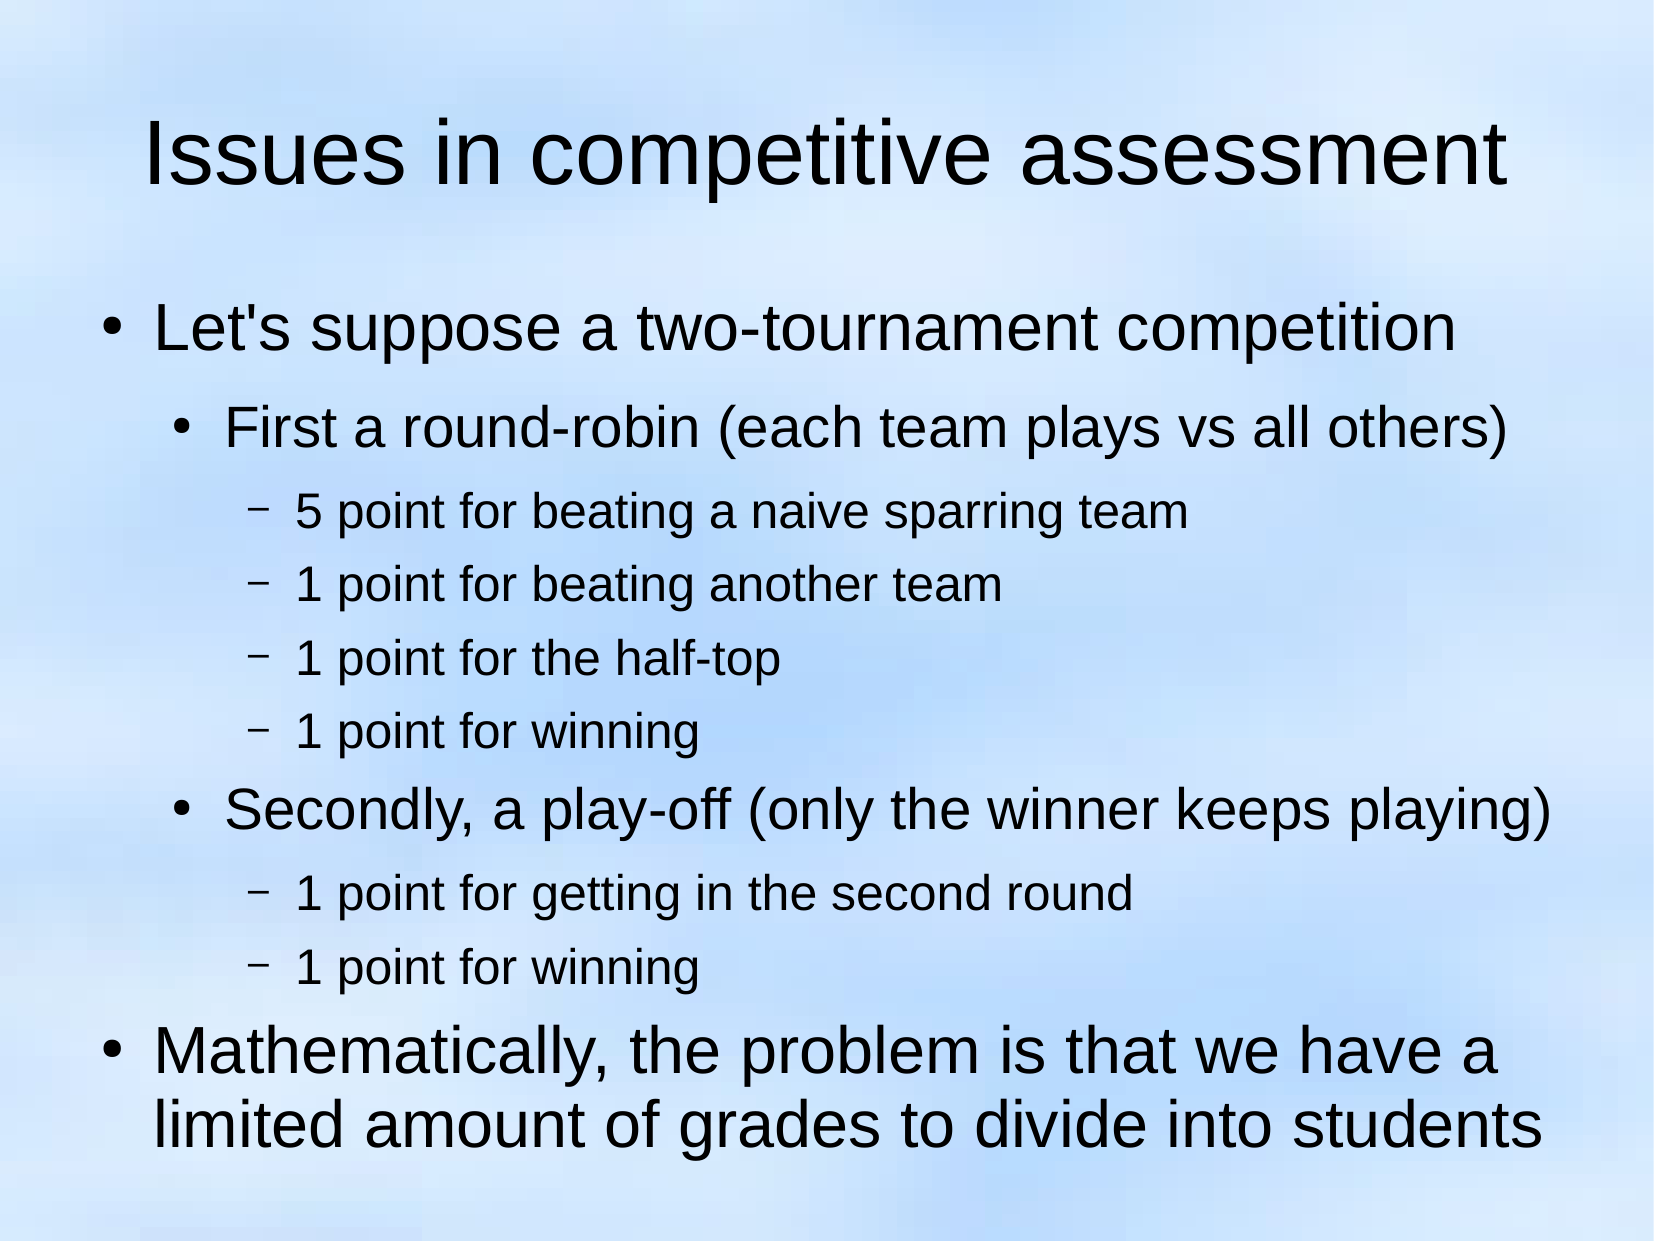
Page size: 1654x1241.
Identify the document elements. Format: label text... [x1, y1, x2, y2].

title Issues in competitive assessment [82, 49, 1571, 257]
list Let's suppose a two-tournament competition First a round-robin (each team plays vs all others) 5 point for beating a naive sparring team 1 point for beating another team 1 point for the half-top 1 point for winning Secondly, a play-off (only the winner keeps playing) 1 point for getting in the second round 1 point for winning Mathematically, the problem is that we have a limited amount of grades to divide into students [82, 290, 1571, 1109]
picture [0, 0, 1654, 1241]
